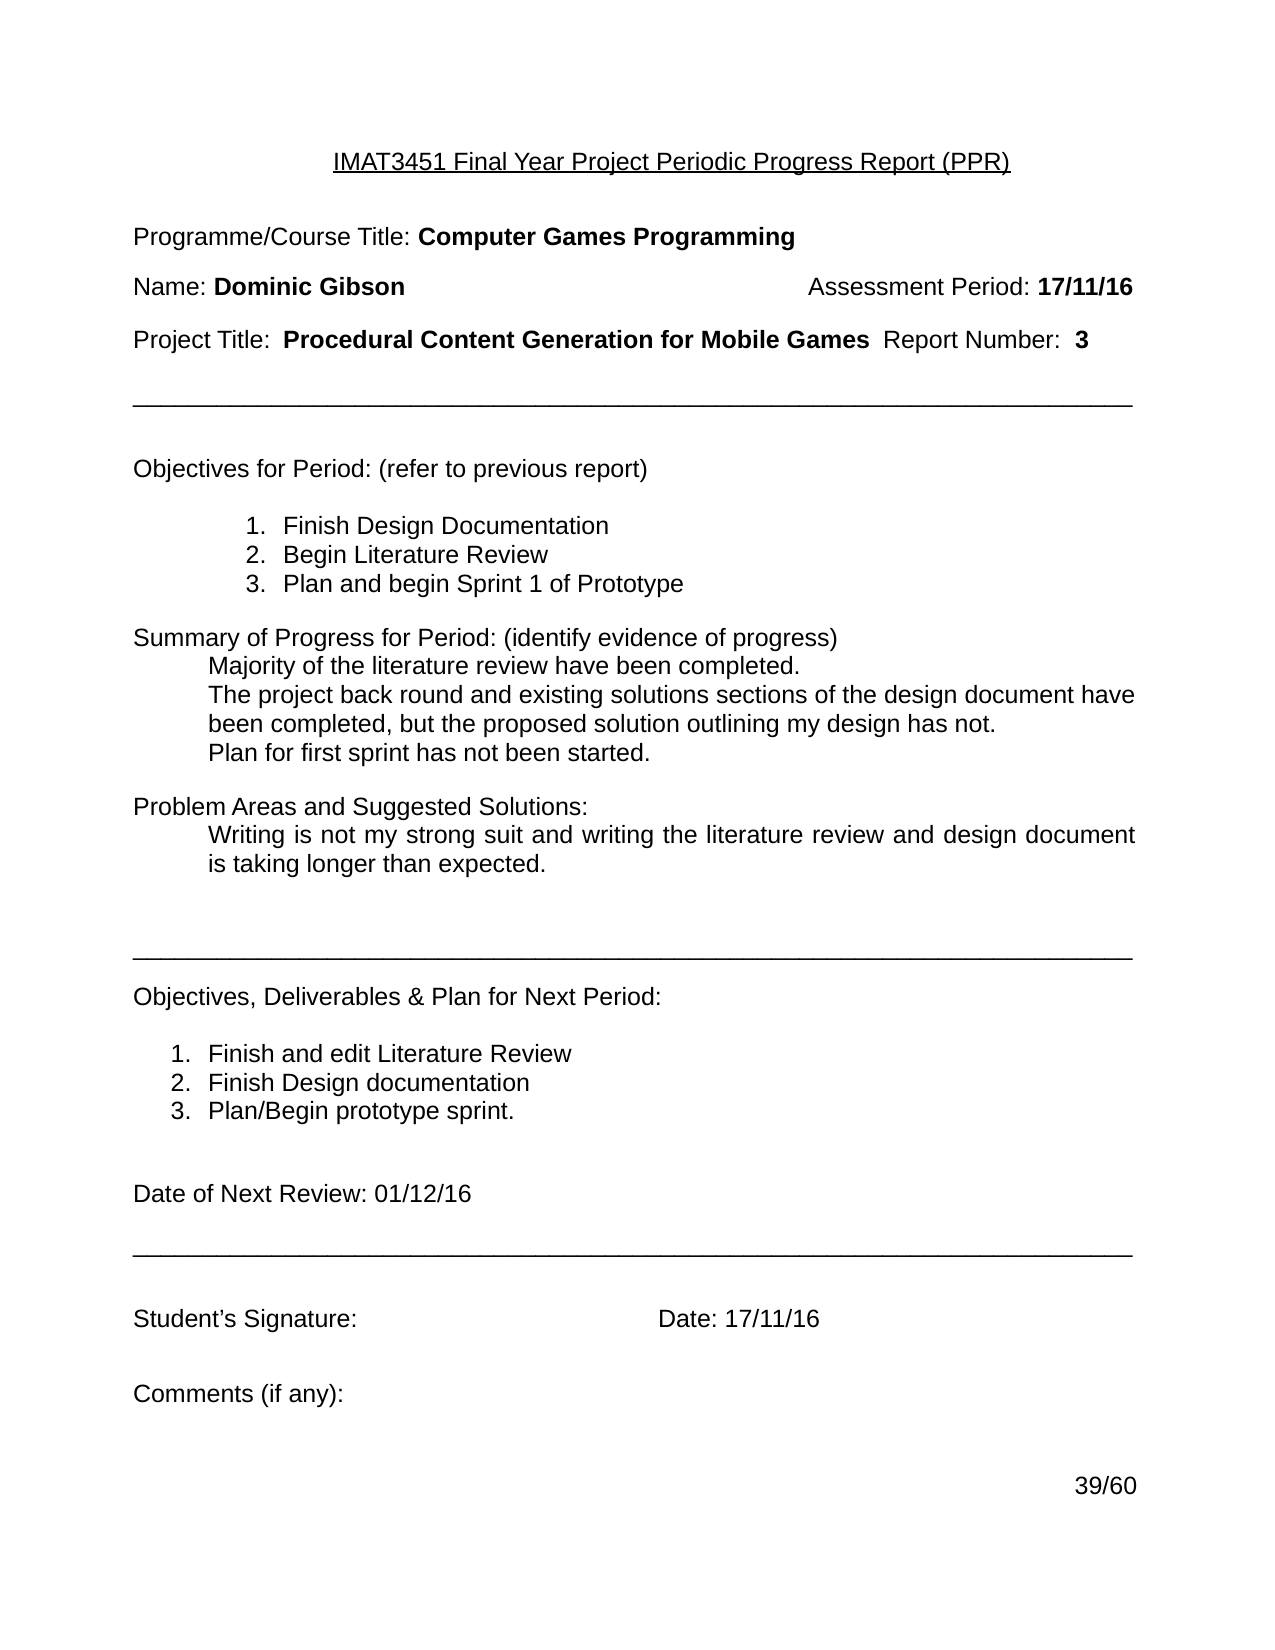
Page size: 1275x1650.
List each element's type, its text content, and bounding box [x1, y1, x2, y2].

text Summary of Progress for Period: (identify evidence of progress) [133, 626, 1137, 651]
list Finish Design documentation [170, 1067, 1137, 1096]
list Begin Literature Review [245, 540, 1137, 569]
text Majority of the literature review have been completed. [208, 651, 1137, 680]
list Plan/Begin prototype sprint. [170, 1096, 1137, 1125]
text Objectives, Deliverables & Plan for Next Period: [133, 985, 1137, 1010]
text ________________________________________________________________________ [133, 382, 1137, 407]
text Objectives for Period: (refer to previous report) [133, 457, 1137, 482]
text Problem Areas and Suggested Solutions: [133, 795, 1137, 820]
text Programme/Course Title: Computer Games Programming [133, 225, 1137, 250]
text Student’s Signature: Date: 17/11/16 [133, 1307, 1137, 1332]
text Plan for first sprint has not been started. [208, 737, 1137, 766]
text Comments (if any): [133, 1382, 1137, 1407]
list Finish and edit Literature Review [170, 1039, 1137, 1067]
text Name: Dominic Gibson Assessment Period: 17/11/16 [133, 275, 1137, 300]
text ________________________________________________________________________ [133, 935, 1137, 960]
text Project Title: Procedural Content Generation for Mobile Games Report Number: 3 [133, 329, 1137, 354]
list Finish Design Documentation [245, 511, 1137, 540]
text The project back round and existing solutions sections of the design document have been completed, but the proposed solution outlining my design has not. [208, 680, 1137, 737]
text Writing is not my strong suit and writing the literature review and design document is taking longer than expected. [208, 820, 1137, 877]
text Date of Next Review: 01/12/16 [133, 1182, 1137, 1207]
list Plan and begin Sprint 1 of Prototype [245, 569, 1137, 597]
text ________________________________________________________________________ [133, 1232, 1137, 1257]
text IMAT3451 Final Year Project Periodic Progress Report (PPR) [207, 150, 1137, 175]
